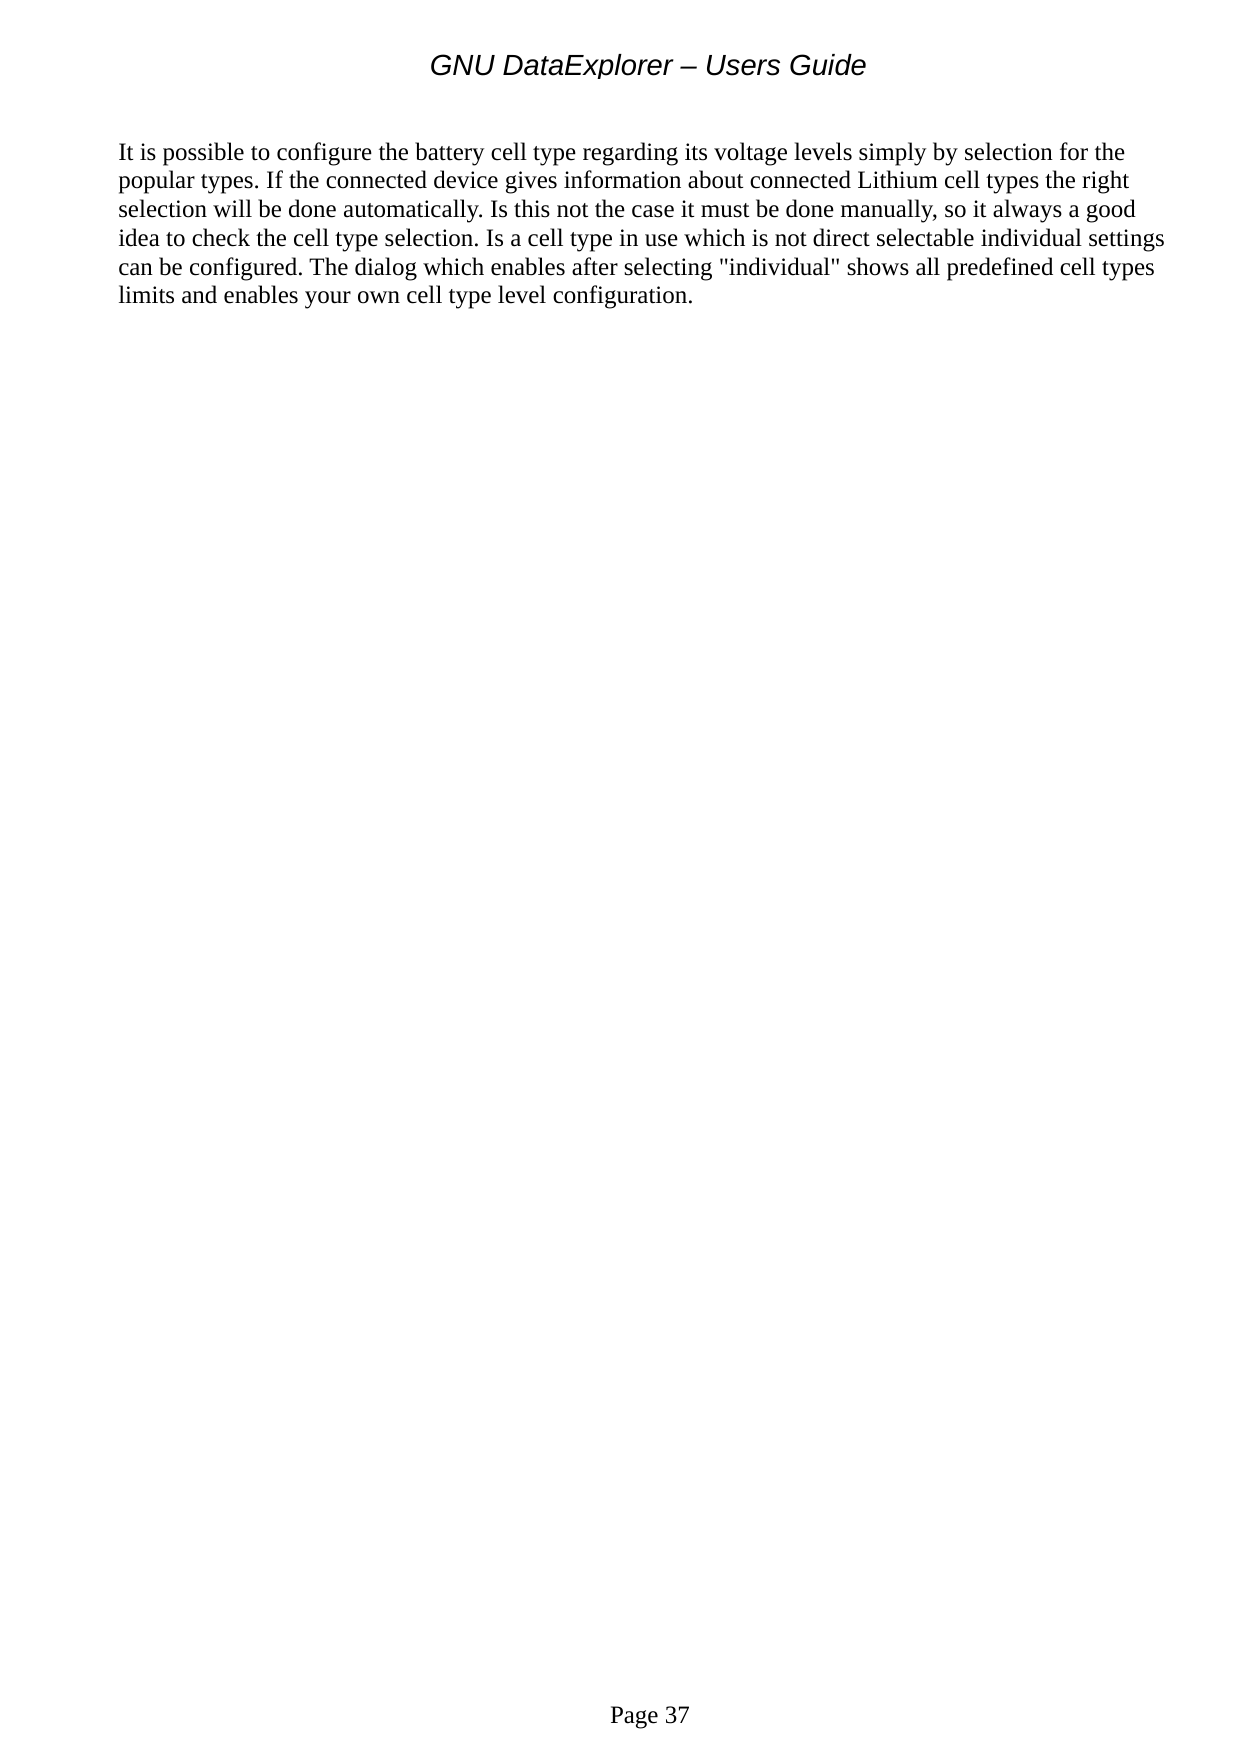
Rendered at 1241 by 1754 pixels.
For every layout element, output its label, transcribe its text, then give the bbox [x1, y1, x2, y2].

text It is possible to configure the battery cell type regarding its voltage levels simply by selection for the popular types. If the connected device gives information about connected Lithium cell types the right selection will be done automatically. Is this not the case it must be done manually, so it always a good idea to check the cell type selection. Is a cell type in use which is not direct selectable individual settings can be configured. The dialog which enables after selecting "individual" shows all predefined cell types limits and enables your own cell type level configuration. [118, 108, 1181, 309]
